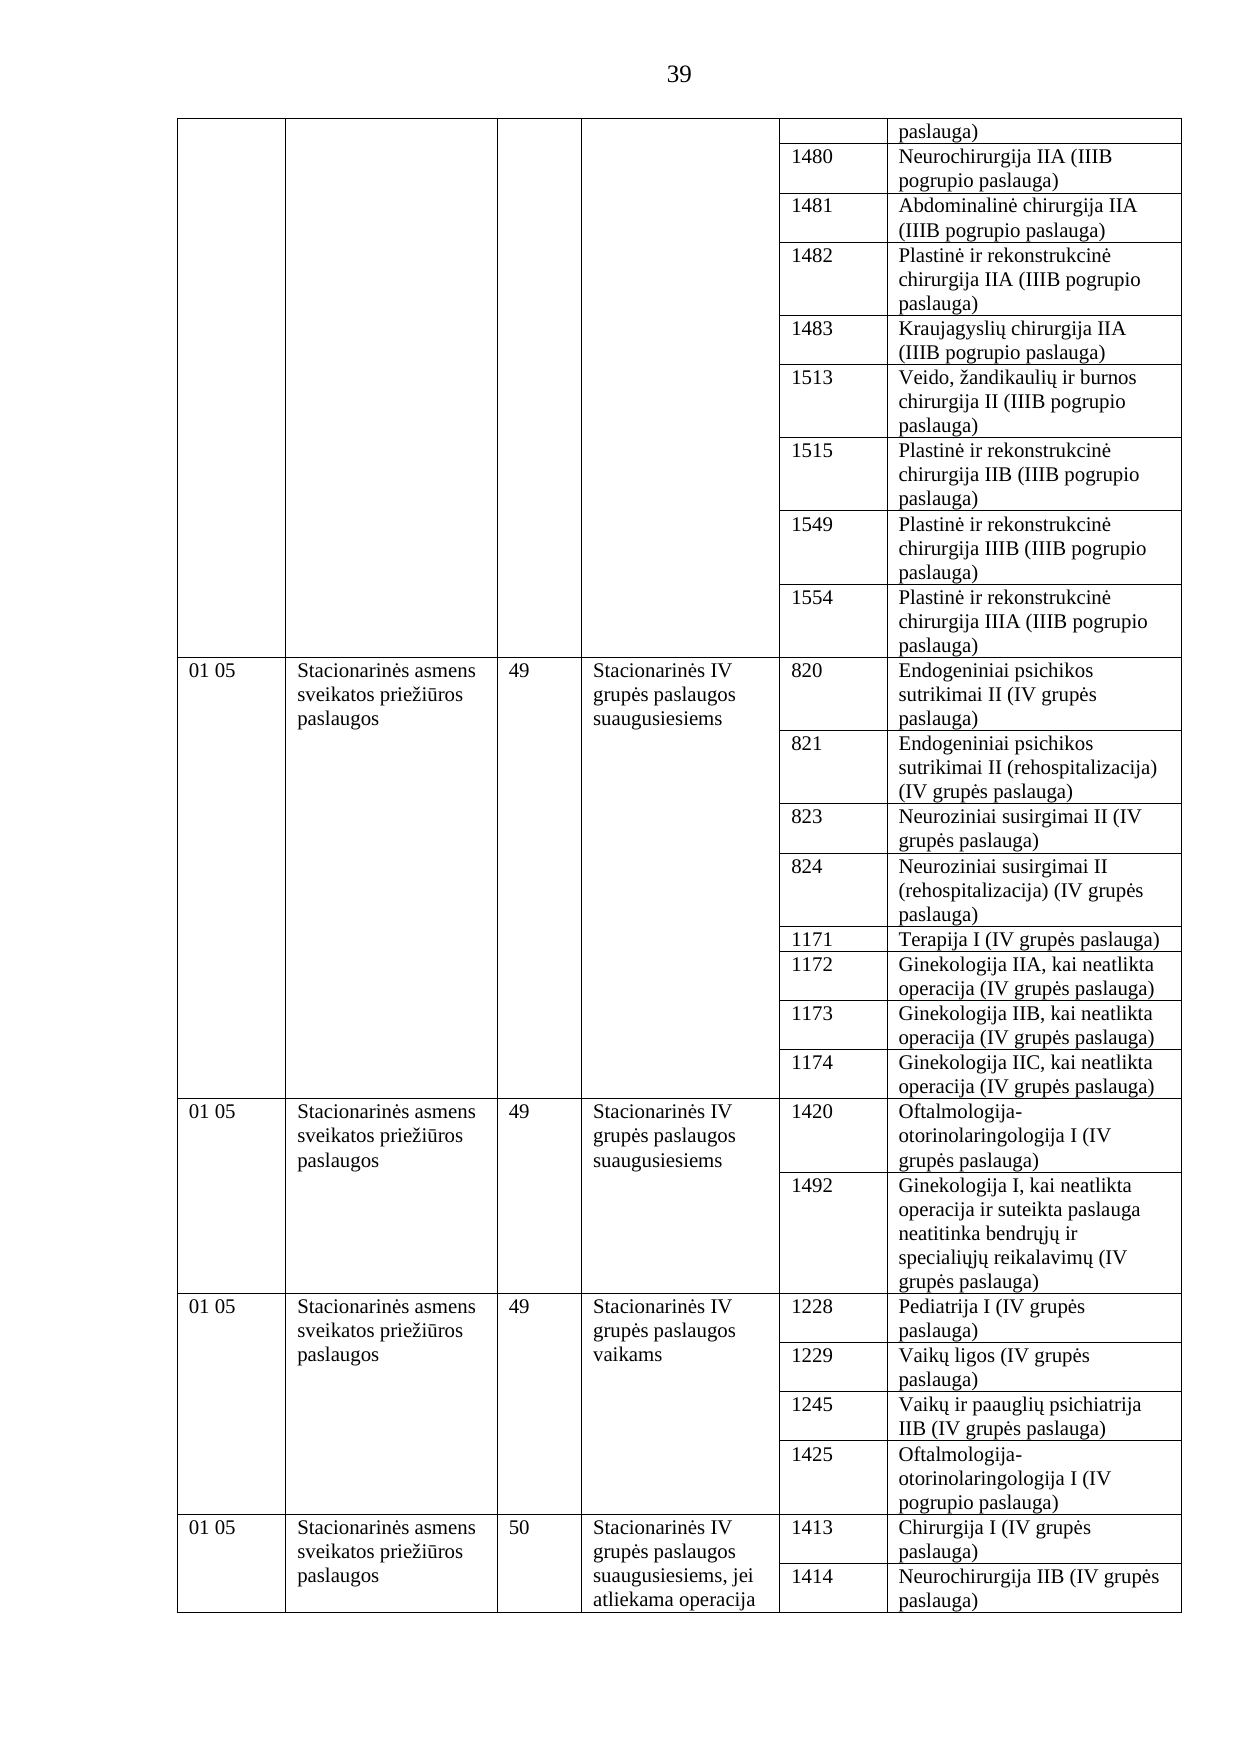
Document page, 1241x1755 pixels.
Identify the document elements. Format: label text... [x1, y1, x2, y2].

table_cell 49 [498, 658, 581, 1098]
table_cell [582, 119, 779, 657]
table_cell 49 [498, 1294, 581, 1514]
table_cell Oftalmologija-otorinolaringologija I (IV pogrupio paslauga) [888, 1441, 1181, 1514]
table_cell Ginekologija IIA, kai neatlikta operacija (IV grupės paslauga) [888, 952, 1181, 1000]
table_cell 01 05 [178, 658, 285, 1098]
table_cell 824 [780, 854, 887, 926]
table_cell Abdominalinė chirurgija IIA (IIIB pogrupio paslauga) [888, 194, 1181, 242]
table_cell 1414 [780, 1564, 887, 1612]
table_cell 1228 [780, 1294, 887, 1342]
table_cell Neurochirurgija IIA (IIIB pogrupio paslauga) [888, 144, 1181, 192]
table_cell Plastinė ir rekonstrukcinė chirurgija IIA (IIIB pogrupio paslauga) [888, 243, 1181, 315]
table_cell Stacionarinės asmens sveikatos priežiūros paslaugos [286, 658, 497, 1098]
table_cell 1172 [780, 952, 887, 1000]
table_cell [498, 119, 581, 657]
table_cell Stacionarinės asmens sveikatos priežiūros paslaugos [286, 1099, 497, 1293]
table_cell 1483 [780, 316, 887, 364]
table_cell Plastinė ir rekonstrukcinė chirurgija IIIA (IIIB pogrupio paslauga) [888, 585, 1181, 657]
table_cell 50 [498, 1515, 581, 1612]
table_cell 1245 [780, 1392, 887, 1440]
table_cell Plastinė ir rekonstrukcinė chirurgija IIB (IIIB pogrupio paslauga) [888, 438, 1181, 510]
table_cell 01 05 [178, 1515, 285, 1612]
table_cell Kraujagyslių chirurgija IIA (IIIB pogrupio paslauga) [888, 316, 1181, 364]
table_cell 1492 [780, 1173, 887, 1293]
table_cell Ginekologija I, kai neatlikta operacija ir suteikta paslauga neatitinka bendrųjų ir specialiųjų reikalavimų (IV grupės paslauga) [888, 1173, 1181, 1293]
table_cell 820 [780, 658, 887, 730]
table_cell Stacionarinės IV grupės paslaugos vaikams [582, 1294, 779, 1514]
table_cell 1173 [780, 1001, 887, 1049]
table_cell [178, 119, 285, 657]
table_cell Ginekologija IIC, kai neatlikta operacija (IV grupės paslauga) [888, 1050, 1181, 1098]
table_cell Stacionarinės asmens sveikatos priežiūros paslaugos [286, 1515, 497, 1612]
table_cell Oftalmologija-otorinolaringologija I (IV grupės paslauga) [888, 1099, 1181, 1172]
table_cell 1515 [780, 438, 887, 510]
table_cell 1549 [780, 511, 887, 584]
table_cell 1513 [780, 365, 887, 437]
table_cell 01 05 [178, 1294, 285, 1514]
table_cell Stacionarinės IV grupės paslaugos suaugusiesiems [582, 658, 779, 1098]
table_cell 1229 [780, 1343, 887, 1391]
table_cell Pediatrija I (IV grupės paslauga) [888, 1294, 1181, 1342]
table_cell 1413 [780, 1515, 887, 1563]
table_cell 823 [780, 804, 887, 852]
table_cell 1425 [780, 1441, 887, 1514]
table_cell Chirurgija I (IV grupės paslauga) [888, 1515, 1181, 1563]
table_cell 1420 [780, 1099, 887, 1172]
table_cell [286, 119, 497, 657]
table_cell Vaikų ligos (IV grupės paslauga) [888, 1343, 1181, 1391]
table_cell Endogeniniai psichikos sutrikimai II (IV grupės paslauga) [888, 658, 1181, 730]
table_cell Stacionarinės asmens sveikatos priežiūros paslaugos [286, 1294, 497, 1514]
table_cell Endogeniniai psichikos sutrikimai II (rehospitalizacija) (IV grupės paslauga) [888, 731, 1181, 803]
table_cell 1480 [780, 144, 887, 192]
table_cell Neuroziniai susirgimai II (rehospitalizacija) (IV grupės paslauga) [888, 854, 1181, 926]
table_cell paslauga) [888, 119, 1181, 143]
table_cell Stacionarinės IV grupės paslaugos suaugusiesiems, jei atliekama operacija [582, 1515, 779, 1612]
table_cell Terapija I (IV grupės paslauga) [888, 927, 1181, 951]
table_cell 49 [498, 1099, 581, 1293]
table_cell 1481 [780, 194, 887, 242]
table_cell Vaikų ir paauglių psichiatrija IIB (IV grupės paslauga) [888, 1392, 1181, 1440]
table_cell 1482 [780, 243, 887, 315]
table_cell Veido, žandikaulių ir burnos chirurgija II (IIIB pogrupio paslauga) [888, 365, 1181, 437]
table_cell Neurochirurgija IIB (IV grupės paslauga) [888, 1564, 1181, 1612]
table_cell 1554 [780, 585, 887, 657]
table_cell Plastinė ir rekonstrukcinė chirurgija IIIB (IIIB pogrupio paslauga) [888, 511, 1181, 584]
table_cell Neuroziniai susirgimai II (IV grupės paslauga) [888, 804, 1181, 852]
table_cell 821 [780, 731, 887, 803]
table_cell 1174 [780, 1050, 887, 1098]
table_cell [780, 119, 887, 143]
table_cell 1171 [780, 927, 887, 951]
table_cell Stacionarinės IV grupės paslaugos suaugusiesiems [582, 1099, 779, 1293]
table_cell 01 05 [178, 1099, 285, 1293]
table_cell Ginekologija IIB, kai neatlikta operacija (IV grupės paslauga) [888, 1001, 1181, 1049]
